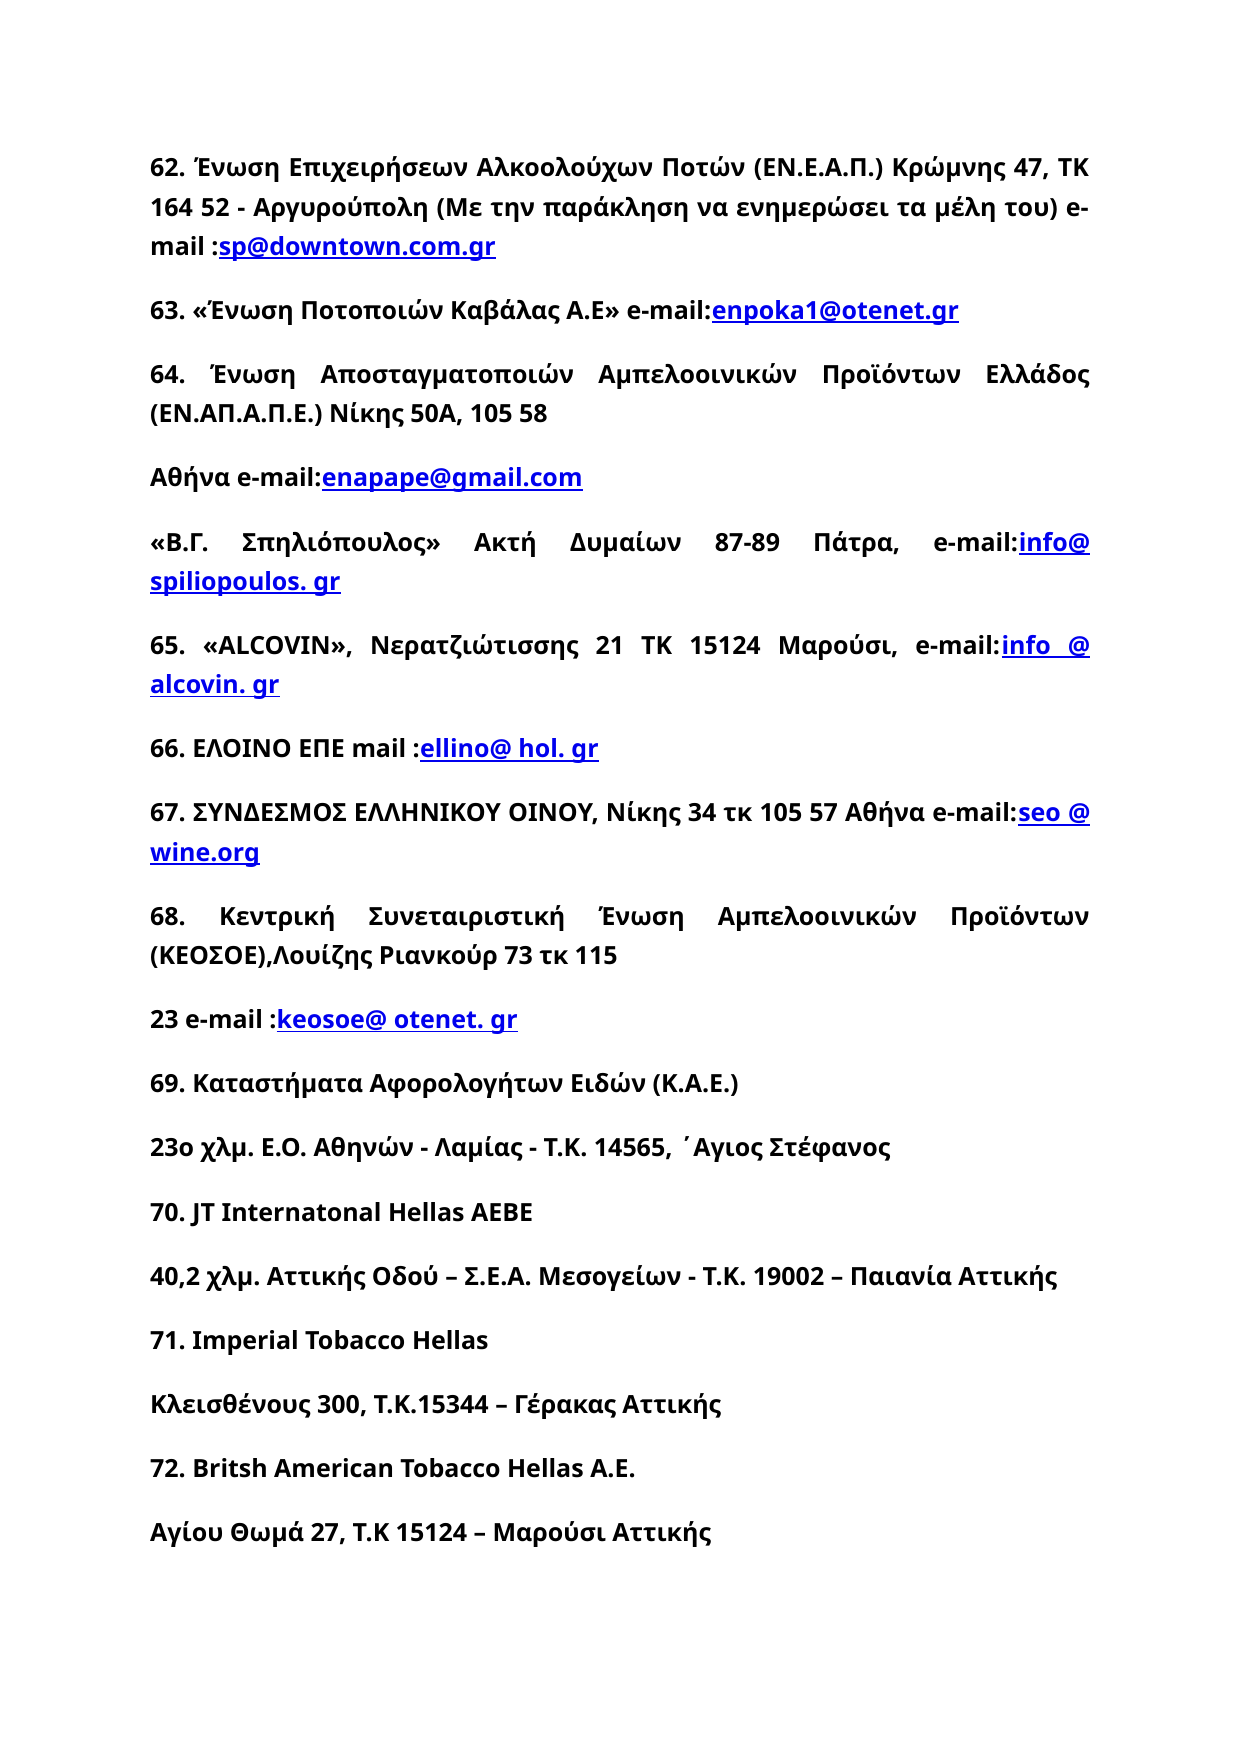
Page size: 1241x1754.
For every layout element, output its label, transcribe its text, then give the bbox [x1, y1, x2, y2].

text 64. Ένωση Αποσταγματοποιών Αμπελοοινικών Προϊόντων Ελλάδος (ΕΝ.ΑΠ.Α.Π.Ε.) Νίκης 50Α, 105 58 [150, 357, 1090, 430]
text «Β.Γ. Σπηλιόπουλος» Ακτή Δυμαίων 87-89 Πάτρα, e-mail:info@ spiliopoulos. gr [150, 524, 1090, 597]
text 66. ΕΛΟΙΝΟ ΕΠΕ mail :ellino@ hol. gr [150, 731, 1090, 765]
text 72. Britsh American Tobacco Hellas A.E. [150, 1451, 1090, 1485]
text 63. «Ένωση Ποτοποιών Καβάλας Α.Ε» e-mail:enpoka1@otenet.gr [150, 292, 1090, 327]
text Αθήνα e-mail:enapape@gmail.com [150, 460, 1090, 494]
text 65. «ALCOVIN», Νερατζιώτισσης 21 ΤΚ 15124 Μαρούσι, e-mail:info @ alcovin. gr [150, 627, 1090, 701]
text Κλεισθένους 300, Τ.Κ.15344 – Γέρακας Αττικής [150, 1387, 1090, 1421]
text 69. Καταστήματα Αφορολογήτων Ειδών (Κ.Α.Ε.) [150, 1066, 1090, 1100]
text 70. JT Internatonal Hellas AEBE [150, 1194, 1090, 1228]
text 68. Κεντρική Συνεταιριστική Ένωση Αμπελοοινικών Προϊόντων (ΚΕΟΣΟΕ),Λουίζης Ριανκούρ 73 τκ 115 [150, 898, 1090, 972]
text Αγίου Θωμά 27, Τ.Κ 15124 – Μαρούσι Αττικής [150, 1515, 1090, 1549]
text 62. Ένωση Επιχειρήσεων Αλκοολούχων Ποτών (ΕΝ.Ε.Α.Π.) Κρώμνης 47, ΤΚ 164 52 - Αργυρούπολη (Με την παράκληση να ενημερώσει τα μέλη του) e-mail :sp@downtown.com.gr [150, 150, 1090, 262]
text 23 e-mail :keosoe@ otenet. gr [150, 1002, 1090, 1036]
text 23ο χλμ. Ε.Ο. Αθηνών - Λαμίας - Τ.Κ. 14565, ΄Αγιος Στέφανος [150, 1130, 1090, 1164]
text 71. Imperial Tobacco Hellas [150, 1322, 1090, 1357]
text 40,2 χλμ. Αττικής Οδού – Σ.Ε.Α. Μεσογείων - Τ.Κ. 19002 – Παιανία Αττικής [150, 1258, 1090, 1292]
text 67. ΣΥΝΔΕΣΜΟΣ ΕΛΛΗΝΙΚΟΥ ΟΙΝΟΥ, Νίκης 34 τκ 105 57 Αθήνα e-mail:seo @ wine.org [150, 795, 1090, 868]
